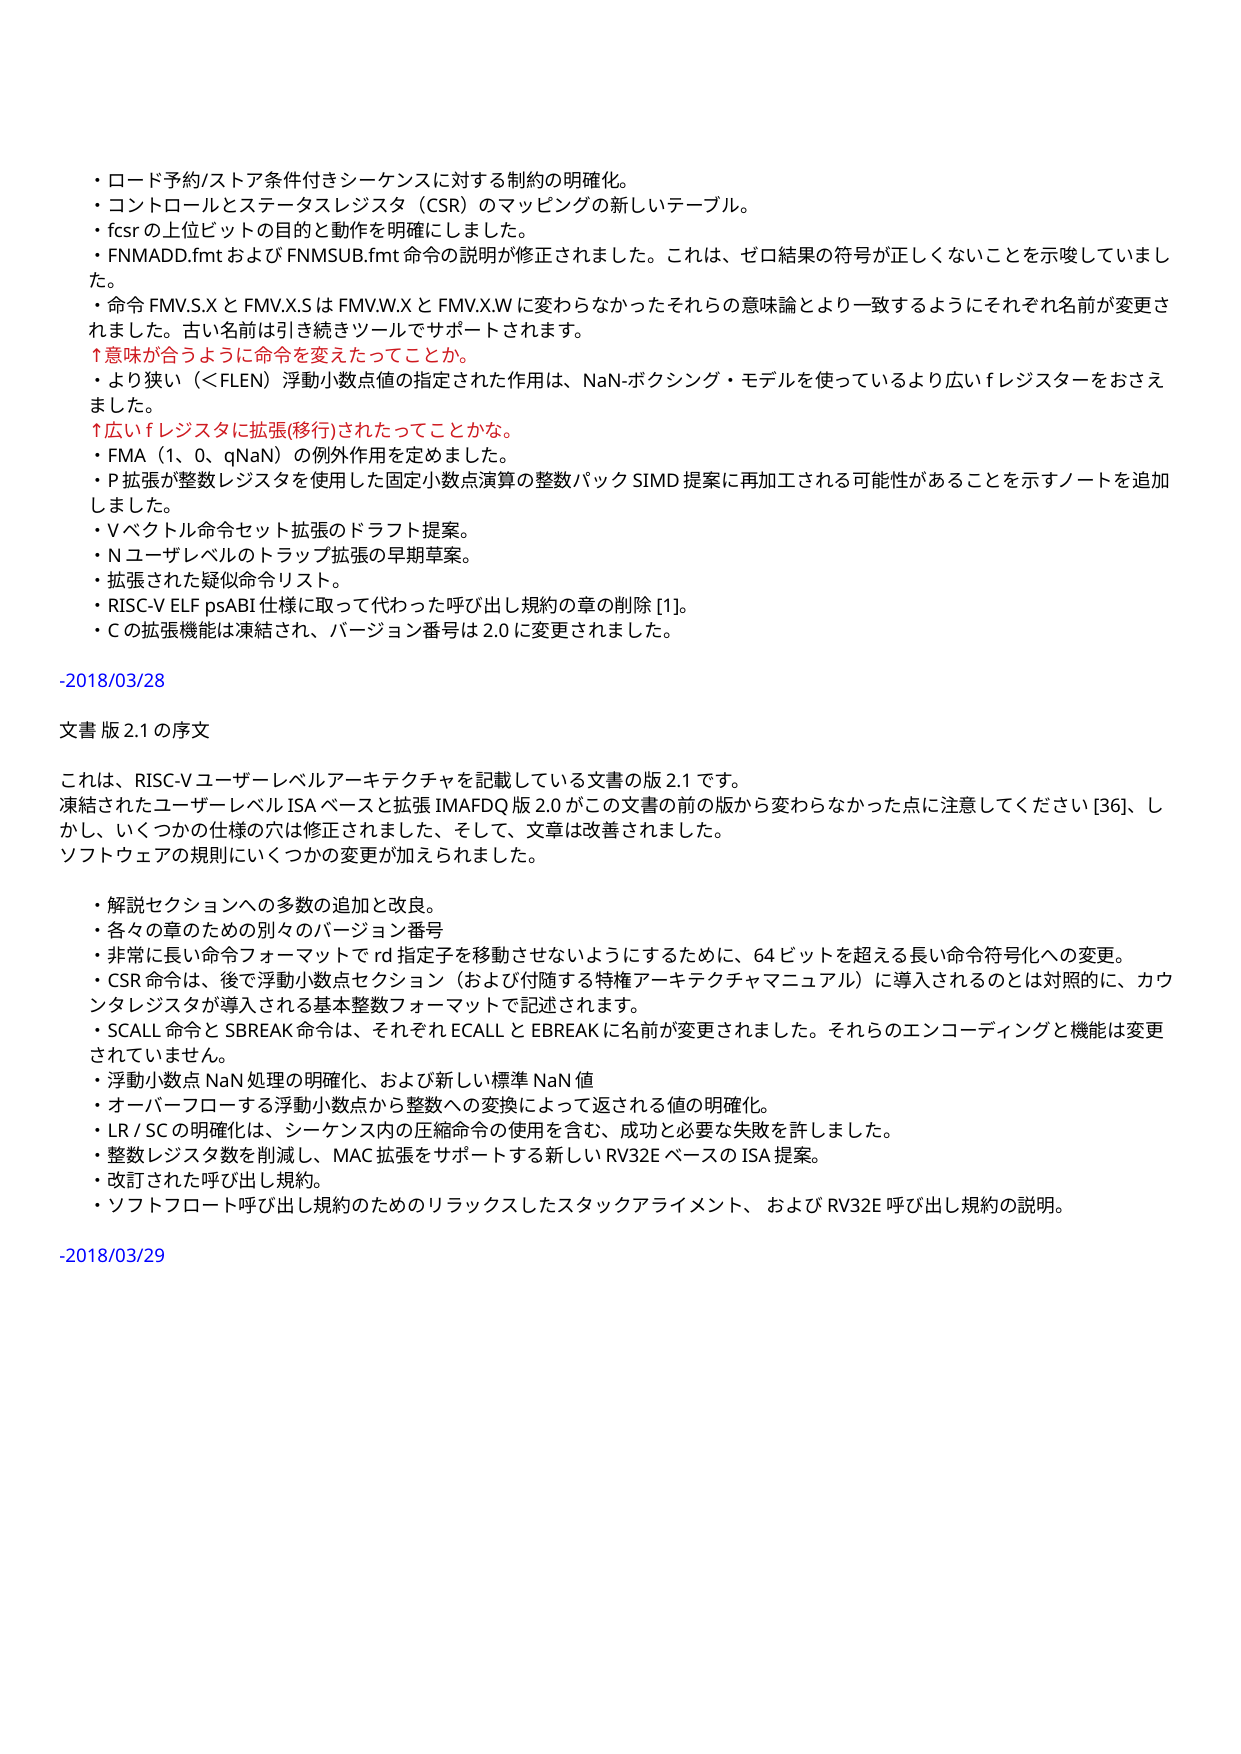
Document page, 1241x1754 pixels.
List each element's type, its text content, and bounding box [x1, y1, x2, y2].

text ・ロード予約/ストア条件付きシーケンスに対する制約の明確化。 [88, 167, 1181, 192]
text ・より狭い（＜FLEN）浮動小数点値の指定された作用は、NaN-ボクシング・モデルを使っているより広いfレジスターをおさえました。 [88, 367, 1181, 417]
text ・ソフトフロート呼び出し規約のためのリラックスしたスタックアライメント、 およびRV32E 呼び出し規約の説明。 [88, 1192, 1181, 1217]
text 凍結されたユーザーレベルISAベースと拡張IMAFDQ版2.0がこの文書の前の版から変わらなかった点に注意してください [36]、しかし、いくつかの仕様の穴は修正されました、そして、文章は改善されました。 [59, 792, 1181, 842]
text ・浮動小数点NaN処理の明確化、および新しい標準NaN値 [88, 1067, 1181, 1092]
text ・整数レジスタ数を削減し、MAC拡張をサポートする新しいRV32EベースのISA提案。 [88, 1142, 1181, 1167]
text ・FNMADD.fmtおよびFNMSUB.fmt命令の説明が修正されました。これは、ゼロ結果の符号が正しくないことを示唆していました。 [88, 242, 1181, 292]
text ・RISC-V ELF psABI仕様に取って代わった呼び出し規約の章の削除 [1]。 [88, 592, 1181, 617]
text ・コントロールとステータスレジスタ（CSR）のマッピングの新しいテーブル。 [88, 192, 1181, 217]
text ・Cの拡張機能は凍結され、バージョン番号は2.0に変更されました。 [88, 617, 1181, 642]
text ・解説セクションへの多数の追加と改良。 [88, 892, 1181, 917]
text ↑広いfレジスタに拡張(移行)されたってことかな。 [88, 417, 1181, 442]
text ・Nユーザレベルのトラップ拡張の早期草案。 [88, 542, 1181, 567]
text ソフトウェアの規則にいくつかの変更が加えられました。 [59, 842, 1181, 867]
text -2018/03/28 [59, 667, 1181, 692]
text ・Vベクトル命令セット拡張のドラフト提案。 [88, 517, 1181, 542]
text ・FMA（1、0、qNaN）の例外作用を定めました。 [88, 442, 1181, 467]
text ・CSR命令は、後で浮動小数点セクション（および付随する特権アーキテクチャマニュアル）に導入されるのとは対照的に、カウンタレジスタが導入される基本整数フォーマットで記述されます。 [88, 967, 1181, 1017]
text ・オーバーフローする浮動小数点から整数への変換によって返される値の明確化。 [88, 1092, 1181, 1117]
text ・P拡張が整数レジスタを使用した固定小数点演算の整数パックSIMD提案に再加工される可能性があることを示すノートを追加しました。 [88, 467, 1181, 517]
text ・拡張された疑似命令リスト。 [88, 567, 1181, 592]
text ・各々の章のための別々のバージョン番号 [88, 917, 1181, 942]
text ・SCALL命令とSBREAK命令は、それぞれECALLとEBREAKに名前が変更されました。それらのエンコーディングと機能は変更されていません。 [88, 1017, 1181, 1067]
text ↑意味が合うように命令を変えたってことか。 [88, 342, 1181, 367]
text ・LR / SCの明確化は、シーケンス内の圧縮命令の使用を含む、成功と必要な失敗を許しました。 [88, 1117, 1181, 1142]
text ・改訂された呼び出し規約。 [88, 1167, 1181, 1192]
text -2018/03/29 [59, 1242, 1181, 1267]
text ・命令FMV.S.XとFMV.X.SはFMV.W.XとFMV.X.Wに変わらなかったそれらの意味論とより一致するようにそれぞれ名前が変更されました。古い名前は引き続きツールでサポートされます。 [88, 292, 1181, 342]
text これは、RISC-Vユーザーレベルアーキテクチャを記載している文書の版2.1です。 [59, 767, 1181, 792]
text ・非常に長い命令フォーマットで rd 指定子を移動させないようにするために、64ビットを超える長い命令符号化への変更。 [88, 942, 1181, 967]
text ・fcsrの上位ビットの目的と動作を明確にしました。 [88, 217, 1181, 242]
text 文書 版2.1の序文 [59, 717, 1181, 742]
